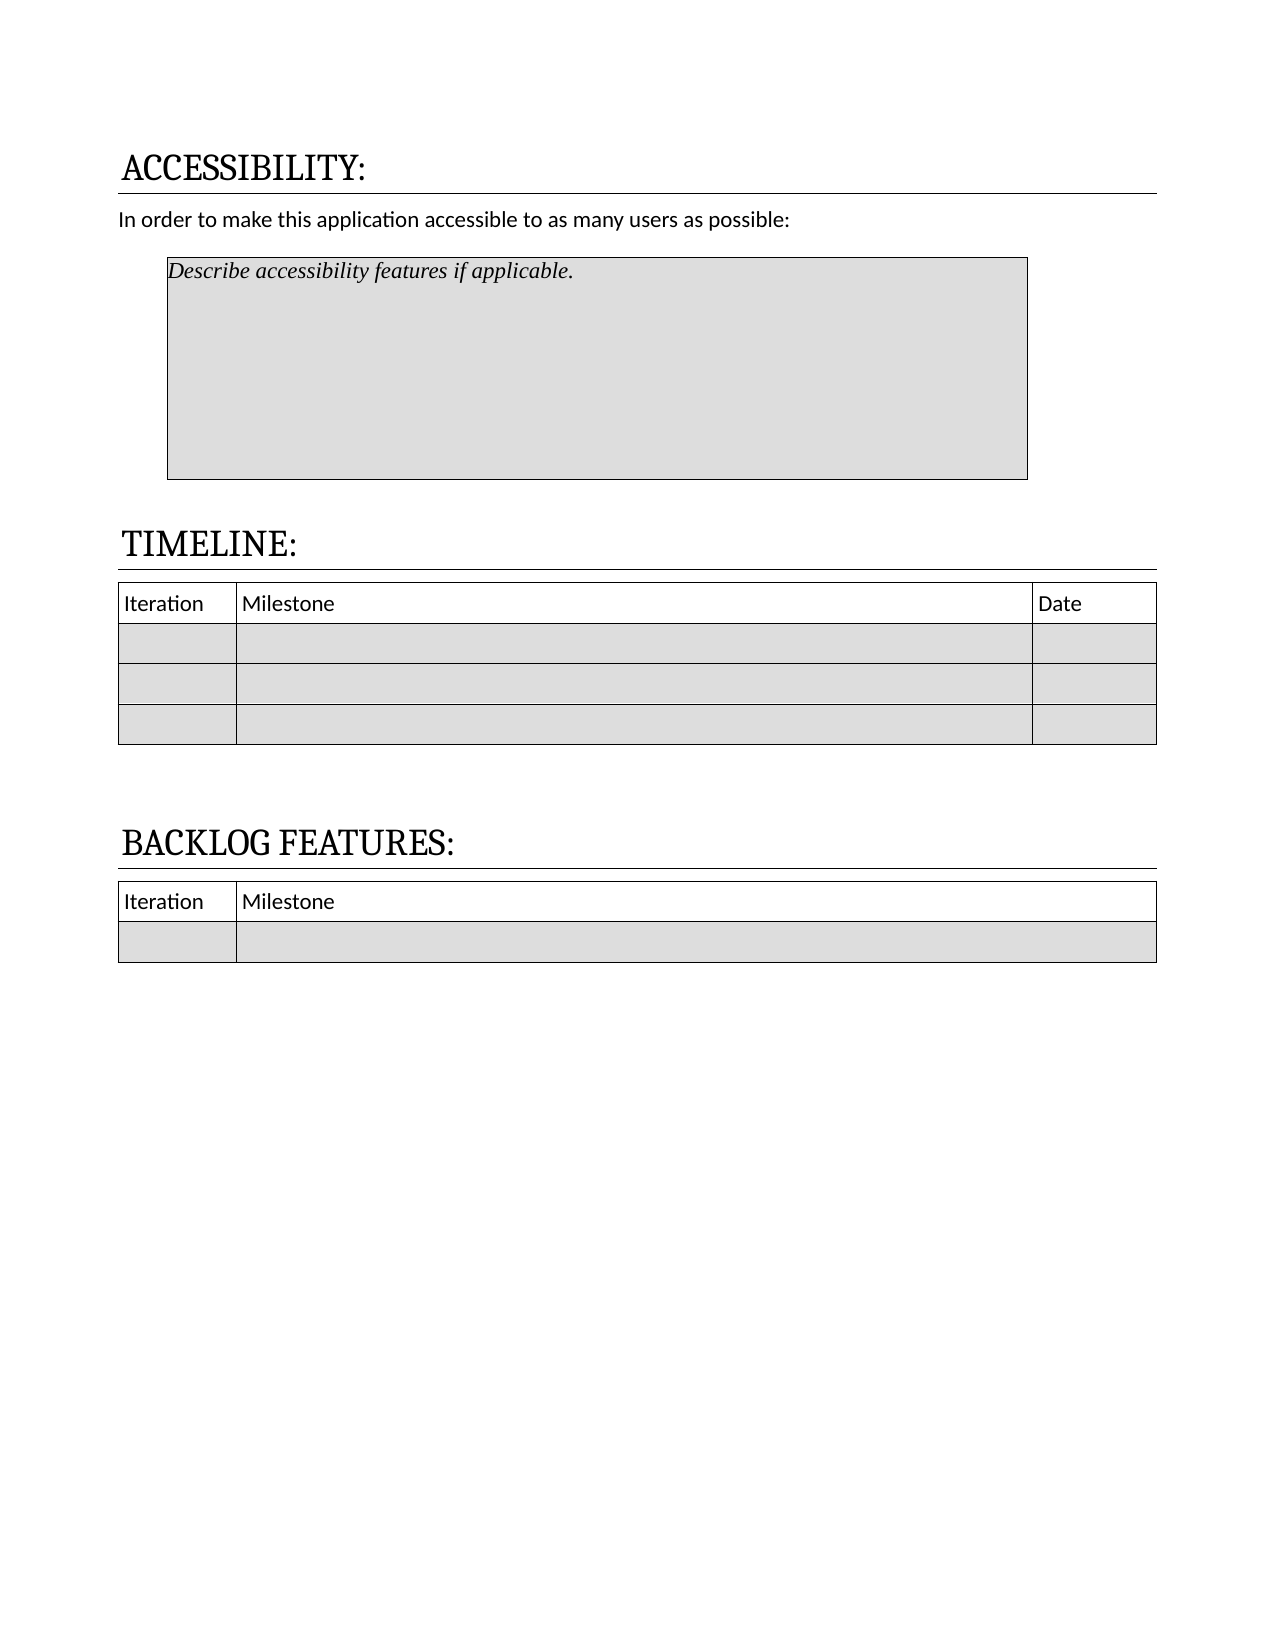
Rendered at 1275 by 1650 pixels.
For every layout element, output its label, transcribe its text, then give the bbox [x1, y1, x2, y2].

table_cell [1033, 705, 1156, 744]
table_cell [1033, 664, 1156, 703]
table_header Iteration [119, 583, 236, 622]
table_cell [1033, 624, 1156, 663]
text In order to make this application accessible to as many users as possible: [118, 206, 1157, 234]
table_cell [237, 624, 1032, 663]
subtitle Timeline: [118, 519, 1157, 569]
subtitle Accessibility: [118, 143, 1157, 193]
table_header Iteration [119, 882, 236, 921]
table_header Date [1033, 583, 1156, 622]
table_cell [237, 664, 1032, 703]
table_cell [119, 624, 236, 663]
table_cell [119, 705, 236, 744]
table_cell [237, 922, 1156, 962]
subtitle Backlog Features: [118, 818, 1157, 868]
table_cell [237, 705, 1032, 744]
table_cell [119, 922, 236, 962]
table_header Milestone [237, 583, 1032, 622]
table_cell [119, 664, 236, 703]
table_header Milestone [237, 882, 1156, 921]
